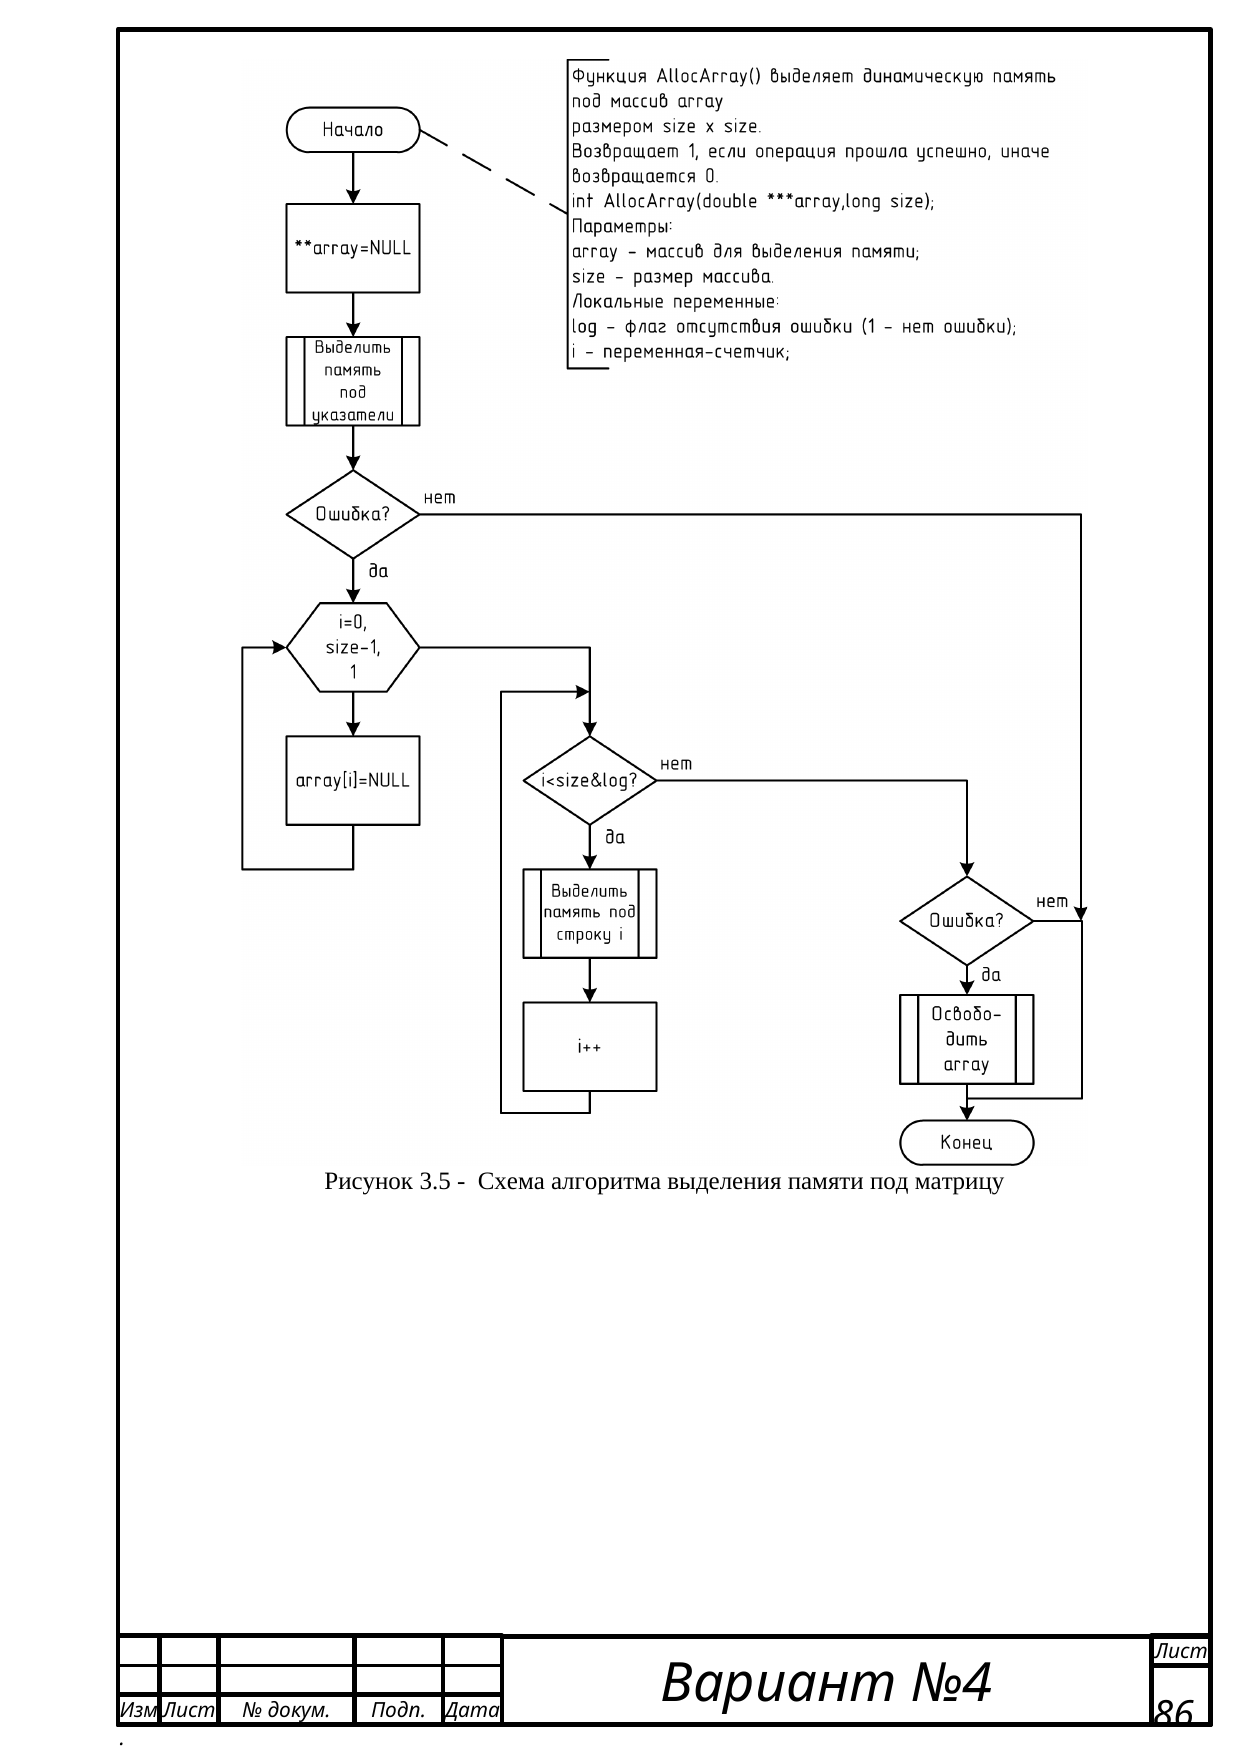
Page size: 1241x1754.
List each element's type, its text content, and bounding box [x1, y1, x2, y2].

text Рисунок 3.5 - Схема алгоритма выделения памяти под матрицу [148, 1166, 1181, 1194]
picture [241, 59, 1088, 1166]
